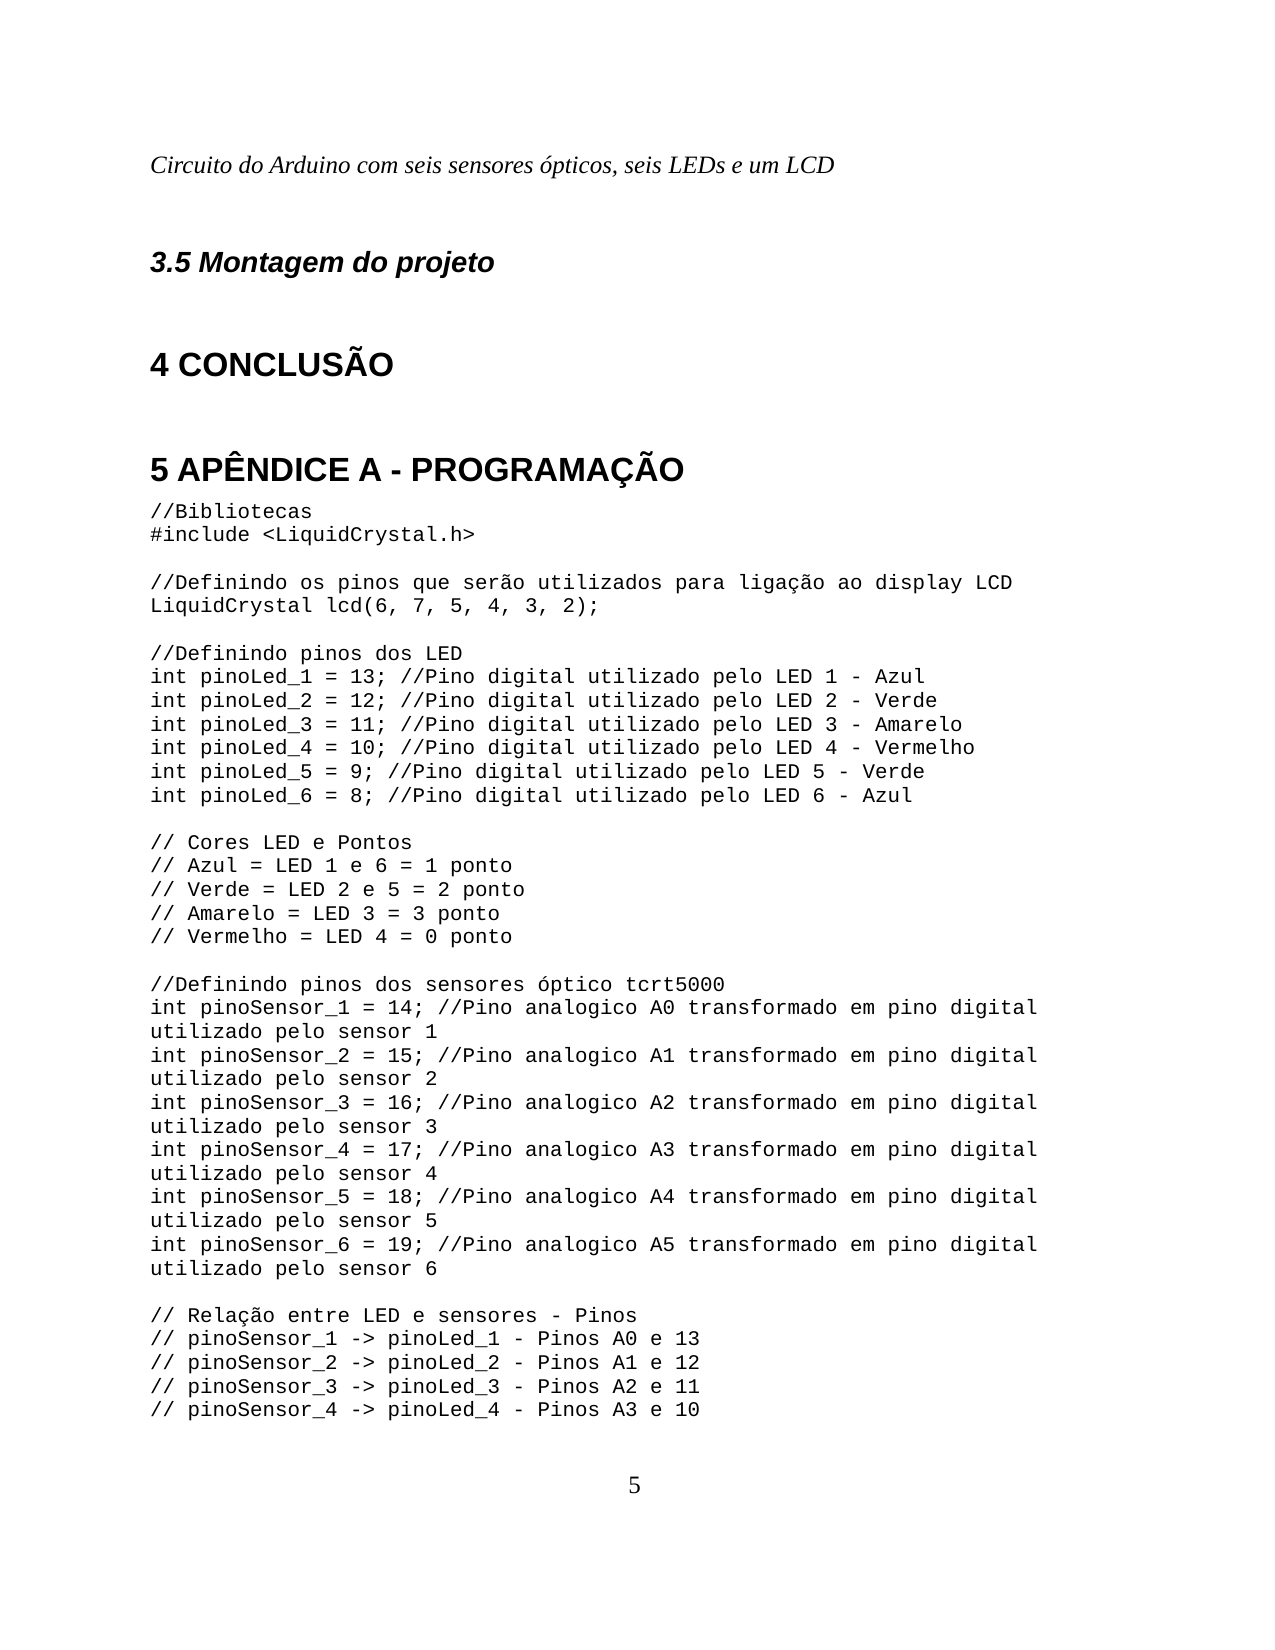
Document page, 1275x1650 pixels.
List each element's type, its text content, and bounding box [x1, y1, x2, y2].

text // Vermelho = LED 4 = 0 ponto [150, 926, 1125, 950]
text // pinoSensor_1 -> pinoLed_1 - Pinos A0 e 13 [150, 1328, 1125, 1352]
text int pinoLed_5 = 9; //Pino digital utilizado pelo LED 5 - Verde [150, 761, 1125, 784]
text //Definindo pinos dos sensores óptico tcrt5000 [150, 974, 1125, 997]
text int pinoLed_4 = 10; //Pino digital utilizado pelo LED 4 - Vermelho [150, 737, 1125, 761]
subtitle 3.5 Montagem do projeto [150, 245, 1125, 278]
text int pinoSensor_3 = 16; //Pino analogico A2 transformado em pino digital utilizado pelo sensor 3 [150, 1092, 1125, 1139]
text //Bibliotecas [150, 501, 1125, 524]
text // Amarelo = LED 3 = 3 ponto [150, 903, 1125, 926]
text int pinoSensor_6 = 19; //Pino analogico A5 transformado em pino digital utilizado pelo sensor 6 [150, 1234, 1125, 1281]
text int pinoLed_3 = 11; //Pino digital utilizado pelo LED 3 - Amarelo [150, 714, 1125, 737]
text // pinoSensor_4 -> pinoLed_4 - Pinos A3 e 10 [150, 1399, 1125, 1423]
text int pinoSensor_1 = 14; //Pino analogico A0 transformado em pino digital utilizado pelo sensor 1 [150, 997, 1125, 1045]
subtitle 5 APÊNDICE A - PROGRAMAÇÃO [150, 450, 1125, 488]
text int pinoLed_1 = 13; //Pino digital utilizado pelo LED 1 - Azul [150, 666, 1125, 690]
text int pinoSensor_5 = 18; //Pino analogico A4 transformado em pino digital utilizado pelo sensor 5 [150, 1187, 1125, 1234]
text int pinoLed_6 = 8; //Pino digital utilizado pelo LED 6 - Azul [150, 784, 1125, 808]
text //Definindo pinos dos LED [150, 643, 1125, 666]
text Circuito do Arduino com seis sensores ópticos, seis LEDs e um LCD [150, 150, 1125, 179]
text // Verde = LED 2 e 5 = 2 ponto [150, 879, 1125, 903]
text //Definindo os pinos que serão utilizados para ligação ao display LCD [150, 572, 1125, 595]
text // Cores LED e Pontos [150, 832, 1125, 856]
subtitle 4 CONCLUSÃO [150, 345, 1125, 383]
text // Azul = LED 1 e 6 = 1 ponto [150, 856, 1125, 879]
text // pinoSensor_2 -> pinoLed_2 - Pinos A1 e 12 [150, 1352, 1125, 1376]
text #include <LiquidCrystal.h> [150, 524, 1125, 548]
text int pinoSensor_2 = 15; //Pino analogico A1 transformado em pino digital utilizado pelo sensor 2 [150, 1045, 1125, 1092]
text int pinoSensor_4 = 17; //Pino analogico A3 transformado em pino digital utilizado pelo sensor 4 [150, 1139, 1125, 1187]
text // Relação entre LED e sensores - Pinos [150, 1305, 1125, 1328]
text // pinoSensor_3 -> pinoLed_3 - Pinos A2 e 11 [150, 1376, 1125, 1399]
text LiquidCrystal lcd(6, 7, 5, 4, 3, 2); [150, 595, 1125, 619]
text int pinoLed_2 = 12; //Pino digital utilizado pelo LED 2 - Verde [150, 690, 1125, 714]
